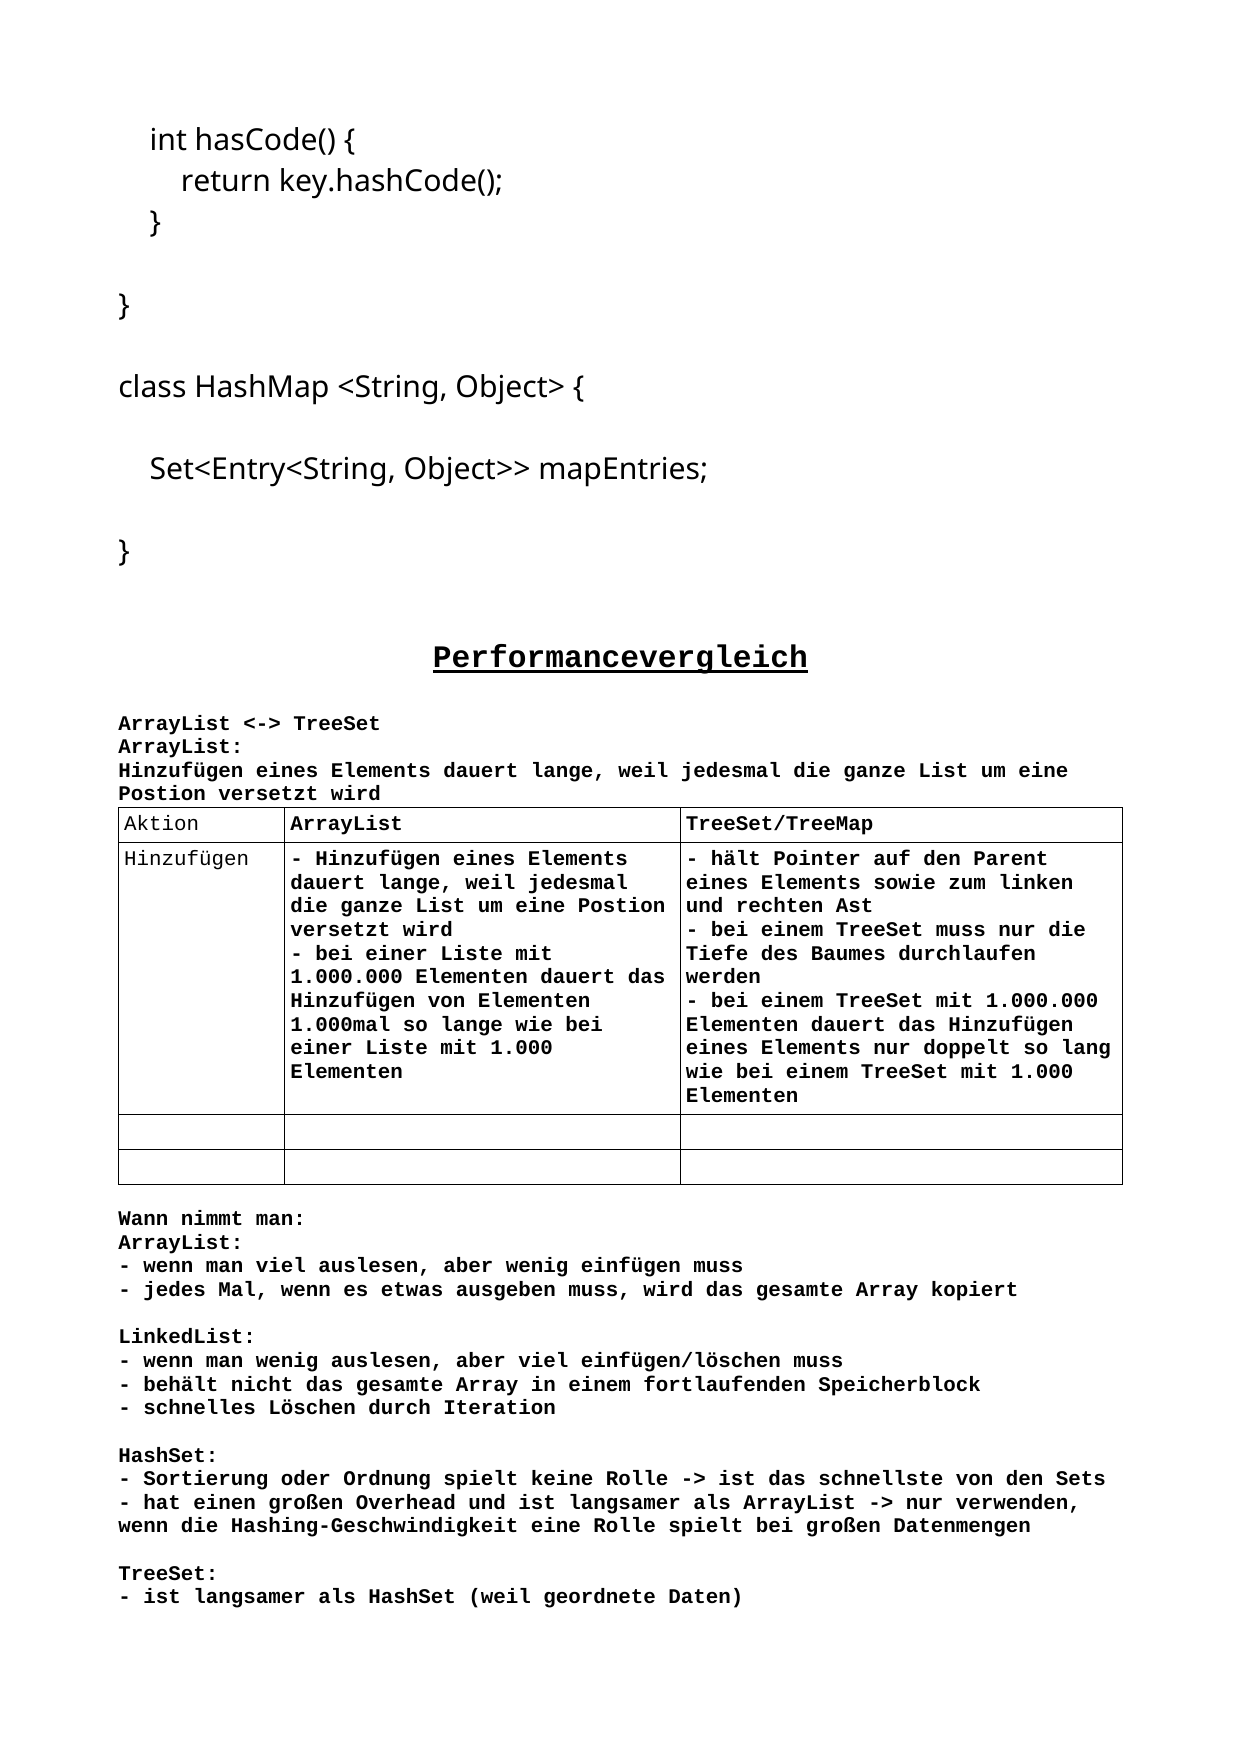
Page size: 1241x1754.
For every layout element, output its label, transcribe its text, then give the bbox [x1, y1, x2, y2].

text Set<Entry<String, Object>> mapEntries; [118, 447, 1122, 488]
text } [118, 283, 1122, 324]
text } [118, 529, 1122, 571]
text - ist langsamer als HashSet (weil geordnete Daten) [118, 1586, 1122, 1610]
text HashSet: [118, 1444, 1122, 1468]
text - hat einen großen Overhead und ist langsamer als ArrayList -> nur verwenden, wenn die Hashing-Geschwindigkeit eine Rolle spielt bei großen Datenmengen [118, 1492, 1122, 1539]
table_header TreeSet/TreeMap [681, 808, 1122, 842]
table_cell [681, 1150, 1122, 1184]
text Performancevergleich [118, 642, 1122, 677]
table_cell - hält Pointer auf den Parent eines Elements sowie zum linken und rechten Ast - bei einem TreeSet muss nur die Tiefe des Baumes durchlaufen werden - bei einem TreeSet mit 1.000.000 Elementen dauert das Hinzufügen eines Elements nur doppelt so lang wie bei einem TreeSet mit 1.000 Elementen [681, 843, 1122, 1114]
table_cell [119, 1115, 284, 1149]
text ArrayList: [118, 1232, 1122, 1255]
text ArrayList: [118, 736, 1122, 760]
table_cell [285, 1150, 680, 1184]
text ArrayList <-> TreeSet [118, 712, 1122, 736]
table_cell - Hinzufügen eines Elements dauert lange, weil jedesmal die ganze List um eine Postion versetzt wird - bei einer Liste mit 1.000.000 Elementen dauert das Hinzufügen von Elementen 1.000mal so lange wie bei einer Liste mit 1.000 Elementen [285, 843, 680, 1114]
table_header ArrayList [285, 808, 680, 842]
text Wann nimmt man: [118, 1208, 1122, 1232]
text LinkedList: [118, 1326, 1122, 1350]
table_cell [119, 1150, 284, 1184]
text - wenn man viel auslesen, aber wenig einfügen muss [118, 1255, 1122, 1279]
text - wenn man wenig auslesen, aber viel einfügen/löschen muss [118, 1350, 1122, 1374]
text class HashMap <String, Object> { [118, 365, 1122, 406]
text int hasCode() { [118, 118, 1122, 159]
text Hinzufügen eines Elements dauert lange, weil jedesmal die ganze List um eine Postion versetzt wird [118, 760, 1122, 807]
table_cell [681, 1115, 1122, 1149]
text TreeSet: [118, 1563, 1122, 1586]
table_header Aktion [119, 808, 284, 842]
table_cell [285, 1115, 680, 1149]
text - jedes Mal, wenn es etwas ausgeben muss, wird das gesamte Array kopiert [118, 1279, 1122, 1303]
table_cell Hinzufügen [119, 843, 284, 1114]
text return key.hashCode(); [118, 159, 1122, 200]
text - Sortierung oder Ordnung spielt keine Rolle -> ist das schnellste von den Sets [118, 1468, 1122, 1492]
text - schnelles Löschen durch Iteration [118, 1397, 1122, 1421]
text - behält nicht das gesamte Array in einem fortlaufenden Speicherblock [118, 1374, 1122, 1397]
text } [118, 200, 1122, 242]
